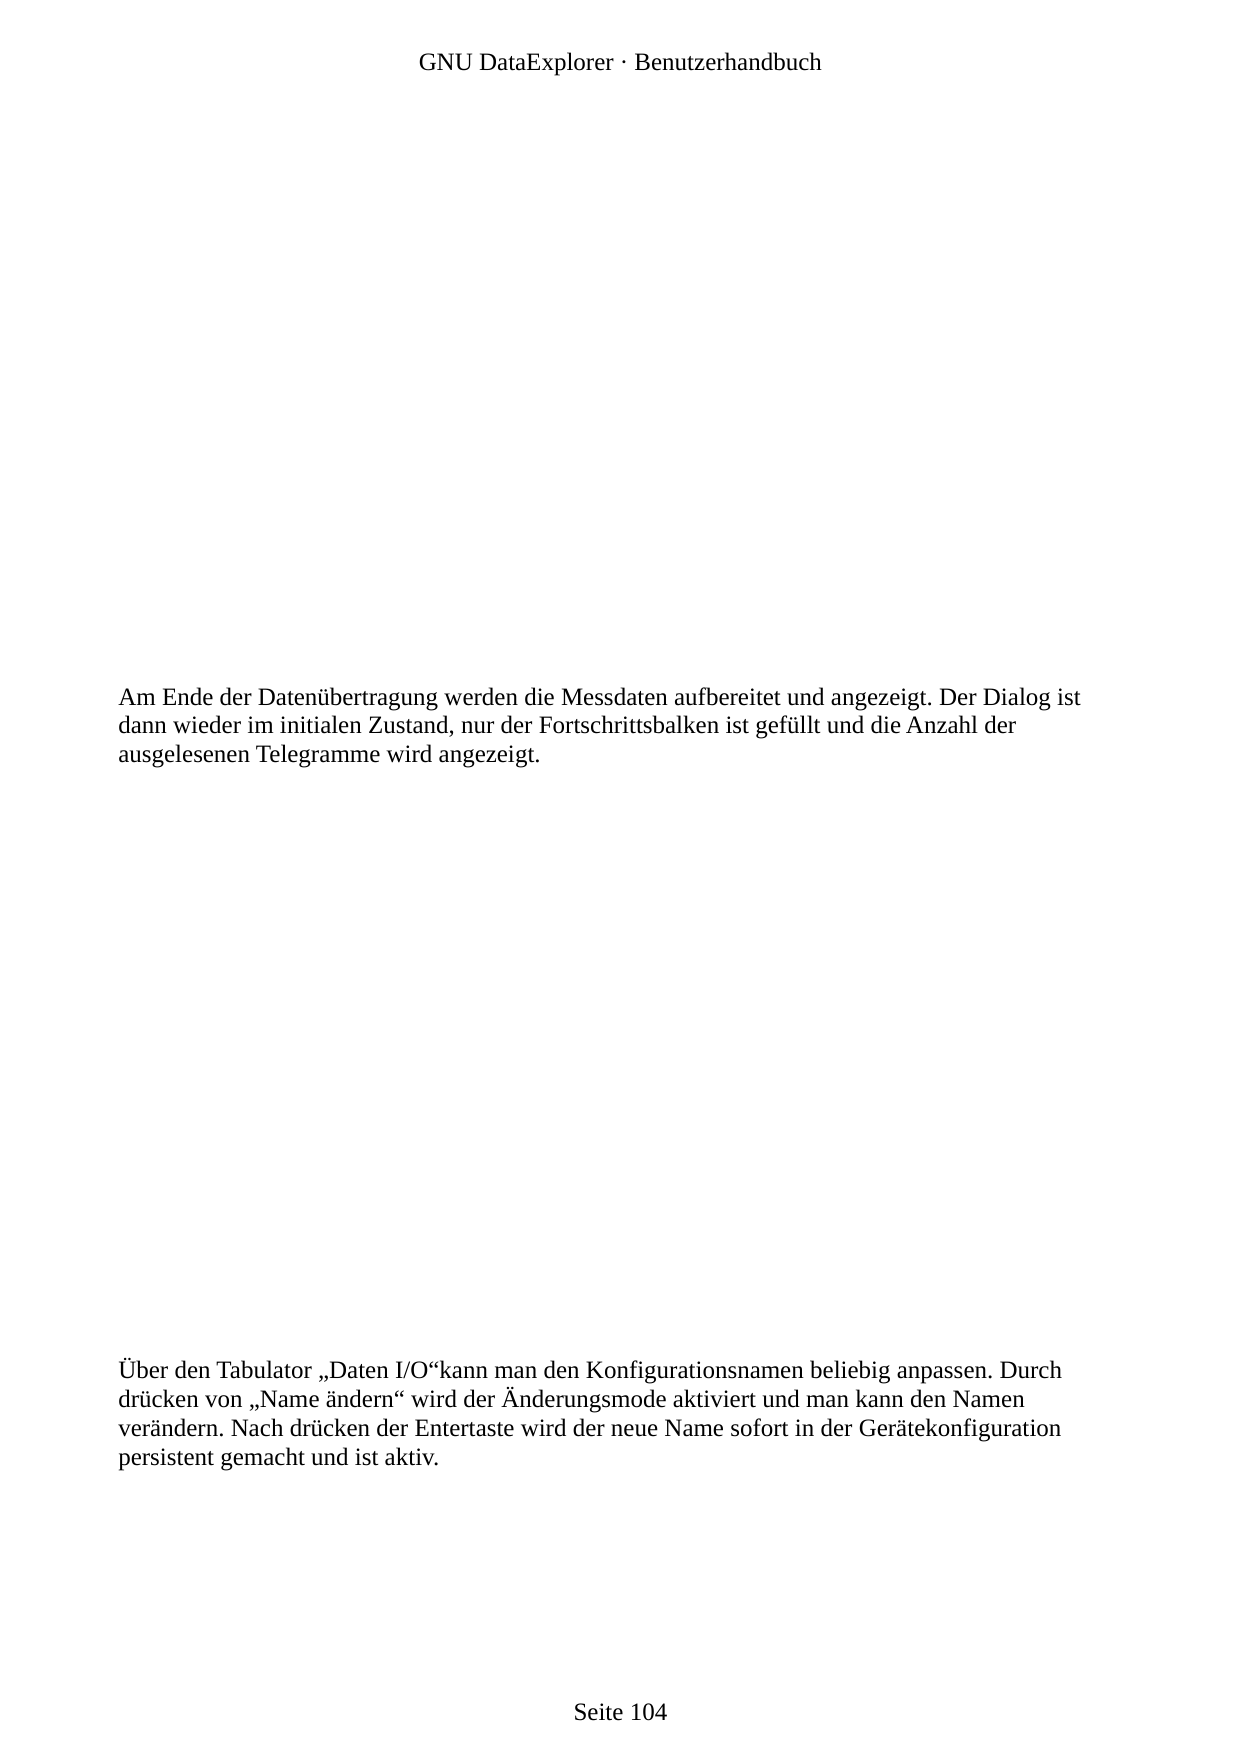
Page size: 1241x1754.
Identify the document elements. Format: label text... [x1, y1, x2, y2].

text Über den Tabulator „Daten I/O“kann man den Konfigurationsnamen beliebig anpassen. Durch drücken von „Name ändern“ wird der Änderungsmode aktiviert und man kann den Namen verändern. Nach drücken der Entertaste wird der neue Name sofort in der Gerätekonfiguration persistent gemacht und ist aktiv. [118, 1356, 1122, 1471]
text Am Ende der Datenübertragung werden die Messdaten aufbereitet und angezeigt. Der Dialog ist dann wieder im initialen Zustand, nur der Fortschrittsbalken ist gefüllt und die Anzahl der ausgelesenen Telegramme wird angezeigt. [118, 682, 1122, 768]
